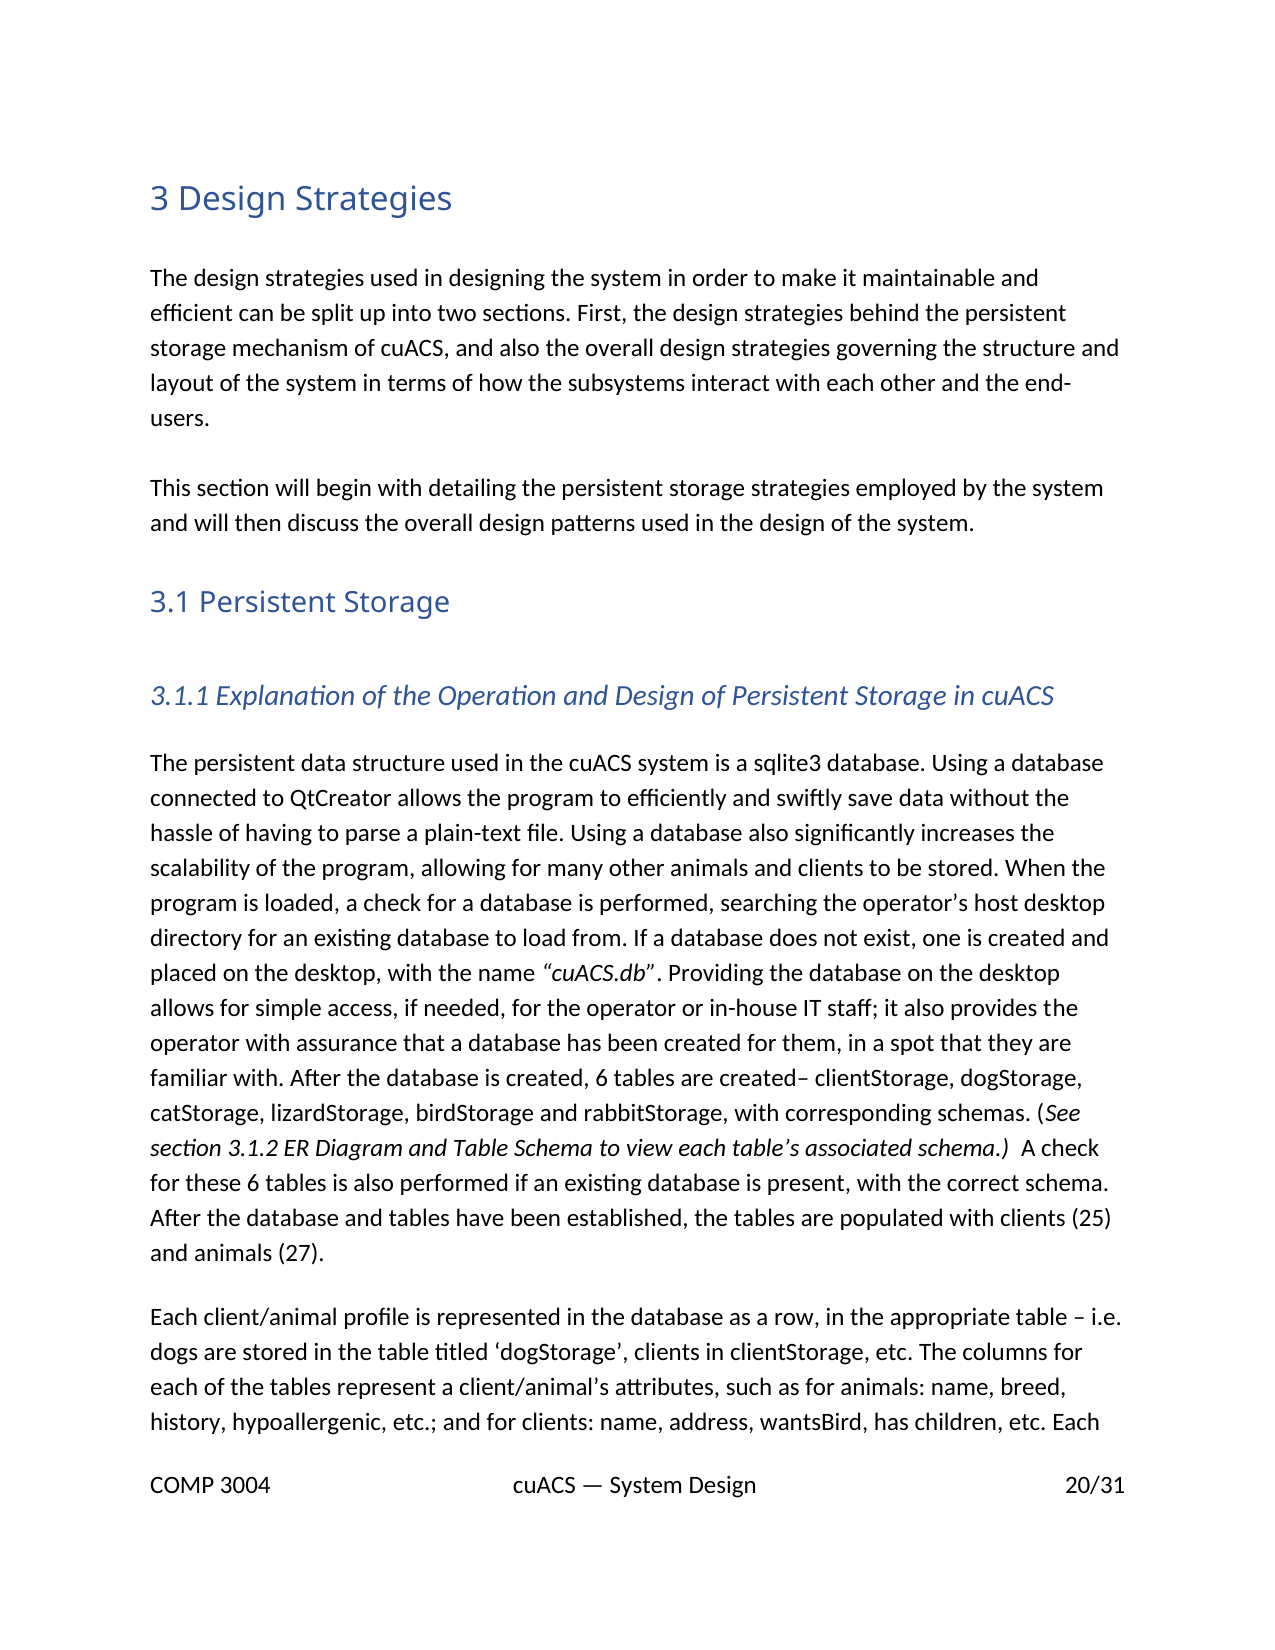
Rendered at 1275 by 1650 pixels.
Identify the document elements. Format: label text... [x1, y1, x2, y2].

text The persistent data structure used in the cuACS system is a sqlite3 database. Using a database connected to QtCreator allows the program to efficiently and swiftly save data without the hassle of having to parse a plain-text file. Using a database also significantly increases the scalability of the program, allowing for many other animals and clients to be stored. When the program is loaded, a check for a database is performed, searching the operator’s host desktop directory for an existing database to load from. If a database does not exist, one is created and placed on the desktop, with the name “cuACS.db”. Providing the database on the desktop allows for simple access, if needed, for the operator or in-house IT staff; it also provides the operator with assurance that a database has been created for them, in a spot that they are familiar with. After the database is created, 6 tables are created– clientStorage, dogStorage, catStorage, lizardStorage, birdStorage and rabbitStorage, with corresponding schemas. (See section 3.1.2 ER Diagram and Table Schema to view each table’s associated schema.) A check for these 6 tables is also performed if an existing database is present, with the correct schema. After the database and tables have been established, the tables are populated with clients (25) and animals (27). [150, 747, 1125, 1267]
subtitle 3.1 Persistent Storage [150, 581, 1125, 621]
subtitle 3 Design Strategies [150, 175, 1125, 220]
subtitle 3.1.1 Explanation of the Operation and Design of Persistent Storage in cuACS [150, 677, 1125, 712]
text This section will begin with detailing the persistent storage strategies employed by the system and will then discuss the overall design patterns used in the design of the system. [150, 472, 1125, 538]
text Each client/animal profile is represented in the database as a row, in the appropriate table – i.e. dogs are stored in the table titled ‘dogStorage’, clients in clientStorage, etc. The columns for each of the tables represent a client/animal’s attributes, such as for animals: name, breed, history, hypoallergenic, etc.; and for clients: name, address, wantsBird, has children, etc. Each [150, 1301, 1125, 1436]
text The design strategies used in designing the system in order to make it maintainable and efficient can be split up into two sections. First, the design strategies behind the persistent storage mechanism of cuACS, and also the overall design strategies governing the structure and layout of the system in terms of how the subsystems interact with each other and the end-users. [150, 262, 1125, 433]
